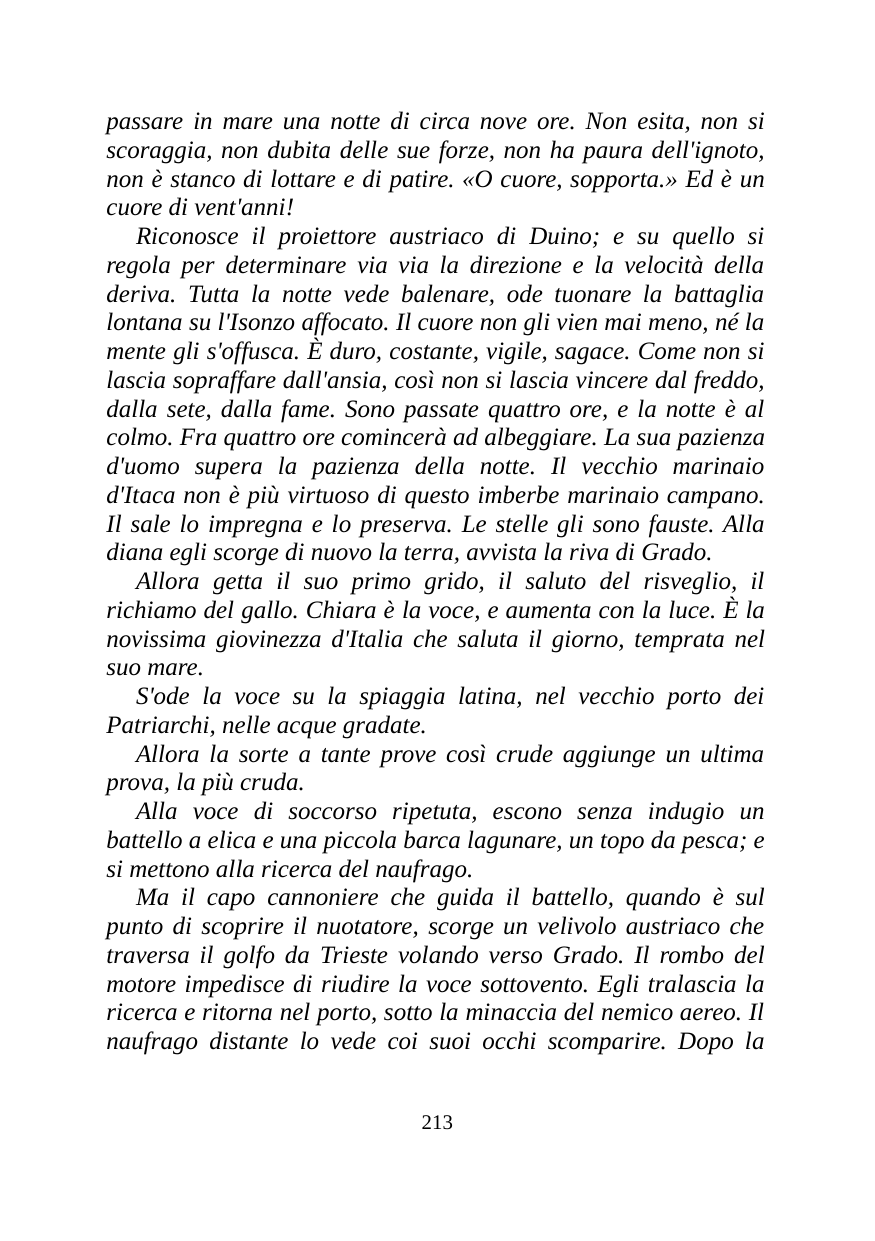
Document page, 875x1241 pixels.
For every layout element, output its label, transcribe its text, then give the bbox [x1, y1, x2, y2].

text Riconosce il proiettore austriaco di Duino; e su quello si regola per determinare via via la direzione e la velocità della deriva. Tutta la notte vede balenare, ode tuonare la battaglia lontana su l'Isonzo affocato. Il cuore non gli vien mai meno, né la mente gli s'offusca. È duro, costante, vigile, sagace. Come non si lascia sopraffare dall'ansia, così non si lascia vincere dal freddo, dalla sete, dalla fame. Sono passate quattro ore, e la notte è al colmo. Fra quattro ore comincerà ad albeggiare. La sua pazienza d'uomo supera la pazienza della notte. Il vecchio marinaio d'Itaca non è più virtuoso di questo imberbe marinaio campano. Il sale lo impregna e lo preserva. Le stelle gli sono fauste. Alla diana egli scorge di nuovo la terra, avvista la riva di Grado. [106, 221, 768, 566]
text Allora la sorte a tante prove così crude aggiunge un ultima prova, la più cruda. [106, 739, 768, 796]
text Allora getta il suo primo grido, il saluto del risveglio, il richiamo del gallo. Chiara è la voce, e aumenta con la luce. È la novissima giovinezza d'Italia che saluta il giorno, temprata nel suo mare. [106, 566, 768, 681]
text passare in mare una notte di circa nove ore. Non esita, non si scoraggia, non dubita delle sue forze, non ha paura dell'ignoto, non è stanco di lottare e di patire. «O cuore, sopporta.» Ed è un cuore di vent'anni! [106, 106, 768, 221]
text Alla voce di soccorso ripetuta, escono senza indugio un battello a elica e una piccola barca lagunare, un topo da pesca; e si mettono alla ricerca del naufrago. [106, 796, 768, 882]
text S'ode la voce su la spiaggia latina, nel vecchio porto dei Patriarchi, nelle acque gradate. [106, 681, 768, 739]
text Ma il capo cannoniere che guida il battello, quando è sul punto di scoprire il nuotatore, scorge un velivolo austriaco che traversa il golfo da Trieste volando verso Grado. Il rombo del motore impedisce di riudire la voce sottovento. Egli tralascia la ricerca e ritorna nel porto, sotto la minaccia del nemico aereo. Il naufrago distante lo vede coi suoi occhi scomparire. Dopo la [106, 882, 768, 1055]
